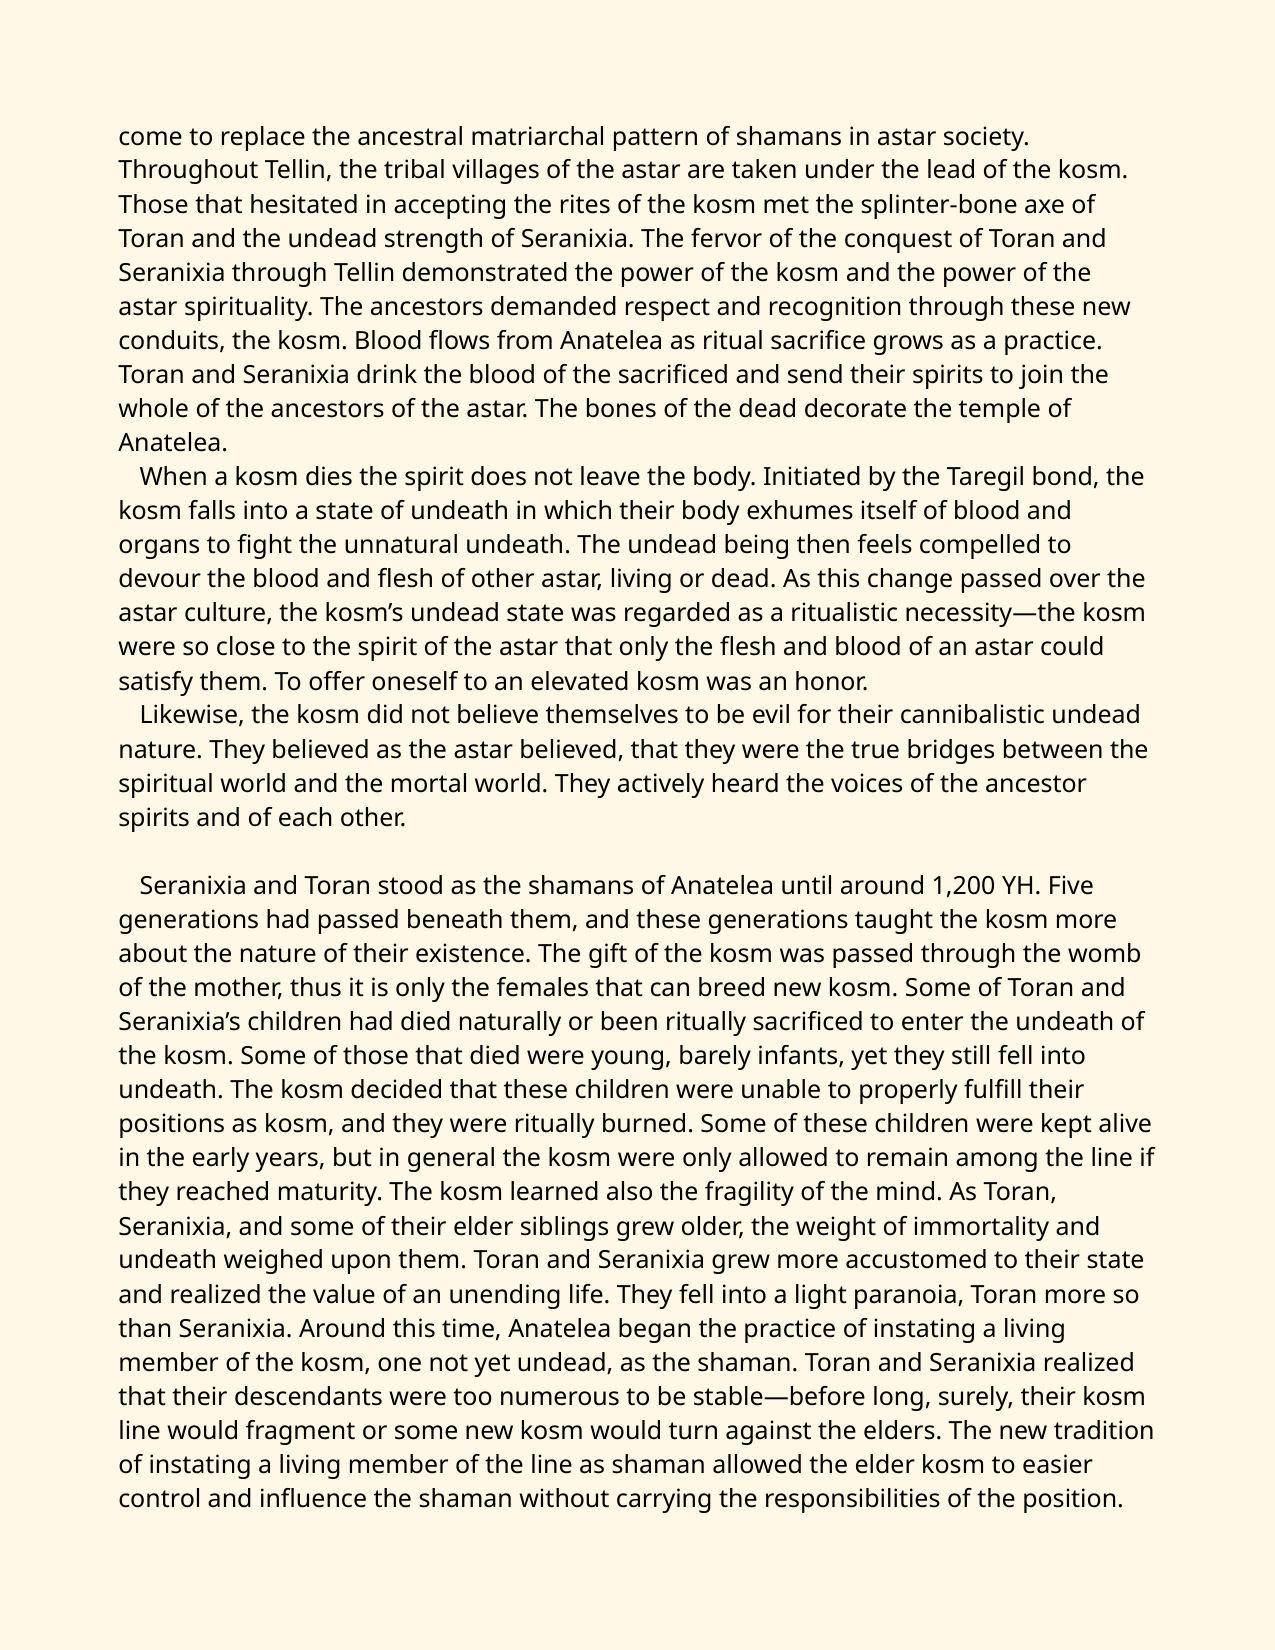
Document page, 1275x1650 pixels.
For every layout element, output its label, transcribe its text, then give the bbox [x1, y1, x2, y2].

text Likewise, the kosm did not believe themselves to be evil for their cannibalistic undead nature. They believed as the astar believed, that they were the true bridges between the spiritual world and the mortal world. They actively heard the voices of the ancestor spirits and of each other. [118, 697, 1157, 833]
text Seranixia and Toran stood as the shamans of Anatelea until around 1,200 YH. Five generations had passed beneath them, and these generations taught the kosm more about the nature of their existence. The gift of the kosm was passed through the womb of the mother, thus it is only the females that can breed new kosm. Some of Toran and Seranixia’s children had died naturally or been ritually sacrificed to enter the undeath of the kosm. Some of those that died were young, barely infants, yet they still fell into undeath. The kosm decided that these children were unable to properly fulfill their positions as kosm, and they were ritually burned. Some of these children were kept alive in the early years, but in general the kosm were only allowed to remain among the line if they reached maturity. The kosm learned also the fragility of the mind. As Toran, Seranixia, and some of their elder siblings grew older, the weight of immortality and undeath weighed upon them. Toran and Seranixia grew more accustomed to their state and realized the value of an unending life. They fell into a light paranoia, Toran more so than Seranixia. Around this time, Anatelea began the practice of instating a living member of the kosm, one not yet undead, as the shaman. Toran and Seranixia realized that their descendants were too numerous to be stable—before long, surely, their kosm line would fragment or some new kosm would turn against the elders. The new tradition of instating a living member of the line as shaman allowed the elder kosm to easier control and influence the shaman without carrying the responsibilities of the position. [118, 867, 1157, 1515]
text When a kosm dies the spirit does not leave the body. Initiated by the Taregil bond, the kosm falls into a state of undeath in which their body exhumes itself of blood and organs to fight the unnatural undeath. The undead being then feels compelled to devour the blood and flesh of other astar, living or dead. As this change passed over the astar culture, the kosm’s undead state was regarded as a ritualistic necessity—the kosm were so close to the spirit of the astar that only the flesh and blood of an astar could satisfy them. To offer oneself to an elevated kosm was an honor. [118, 459, 1157, 697]
text come to replace the ancestral matriarchal pattern of shamans in astar society. Throughout Tellin, the tribal villages of the astar are taken under the lead of the kosm. Those that hesitated in accepting the rites of the kosm met the splinter-bone axe of Toran and the undead strength of Seranixia. The fervor of the conquest of Toran and Seranixia through Tellin demonstrated the power of the kosm and the power of the astar spirituality. The ancestors demanded respect and recognition through these new conduits, the kosm. Blood flows from Anatelea as ritual sacrifice grows as a practice. Toran and Seranixia drink the blood of the sacrificed and send their spirits to join the whole of the ancestors of the astar. The bones of the dead decorate the temple of Anatelea. [118, 118, 1157, 459]
